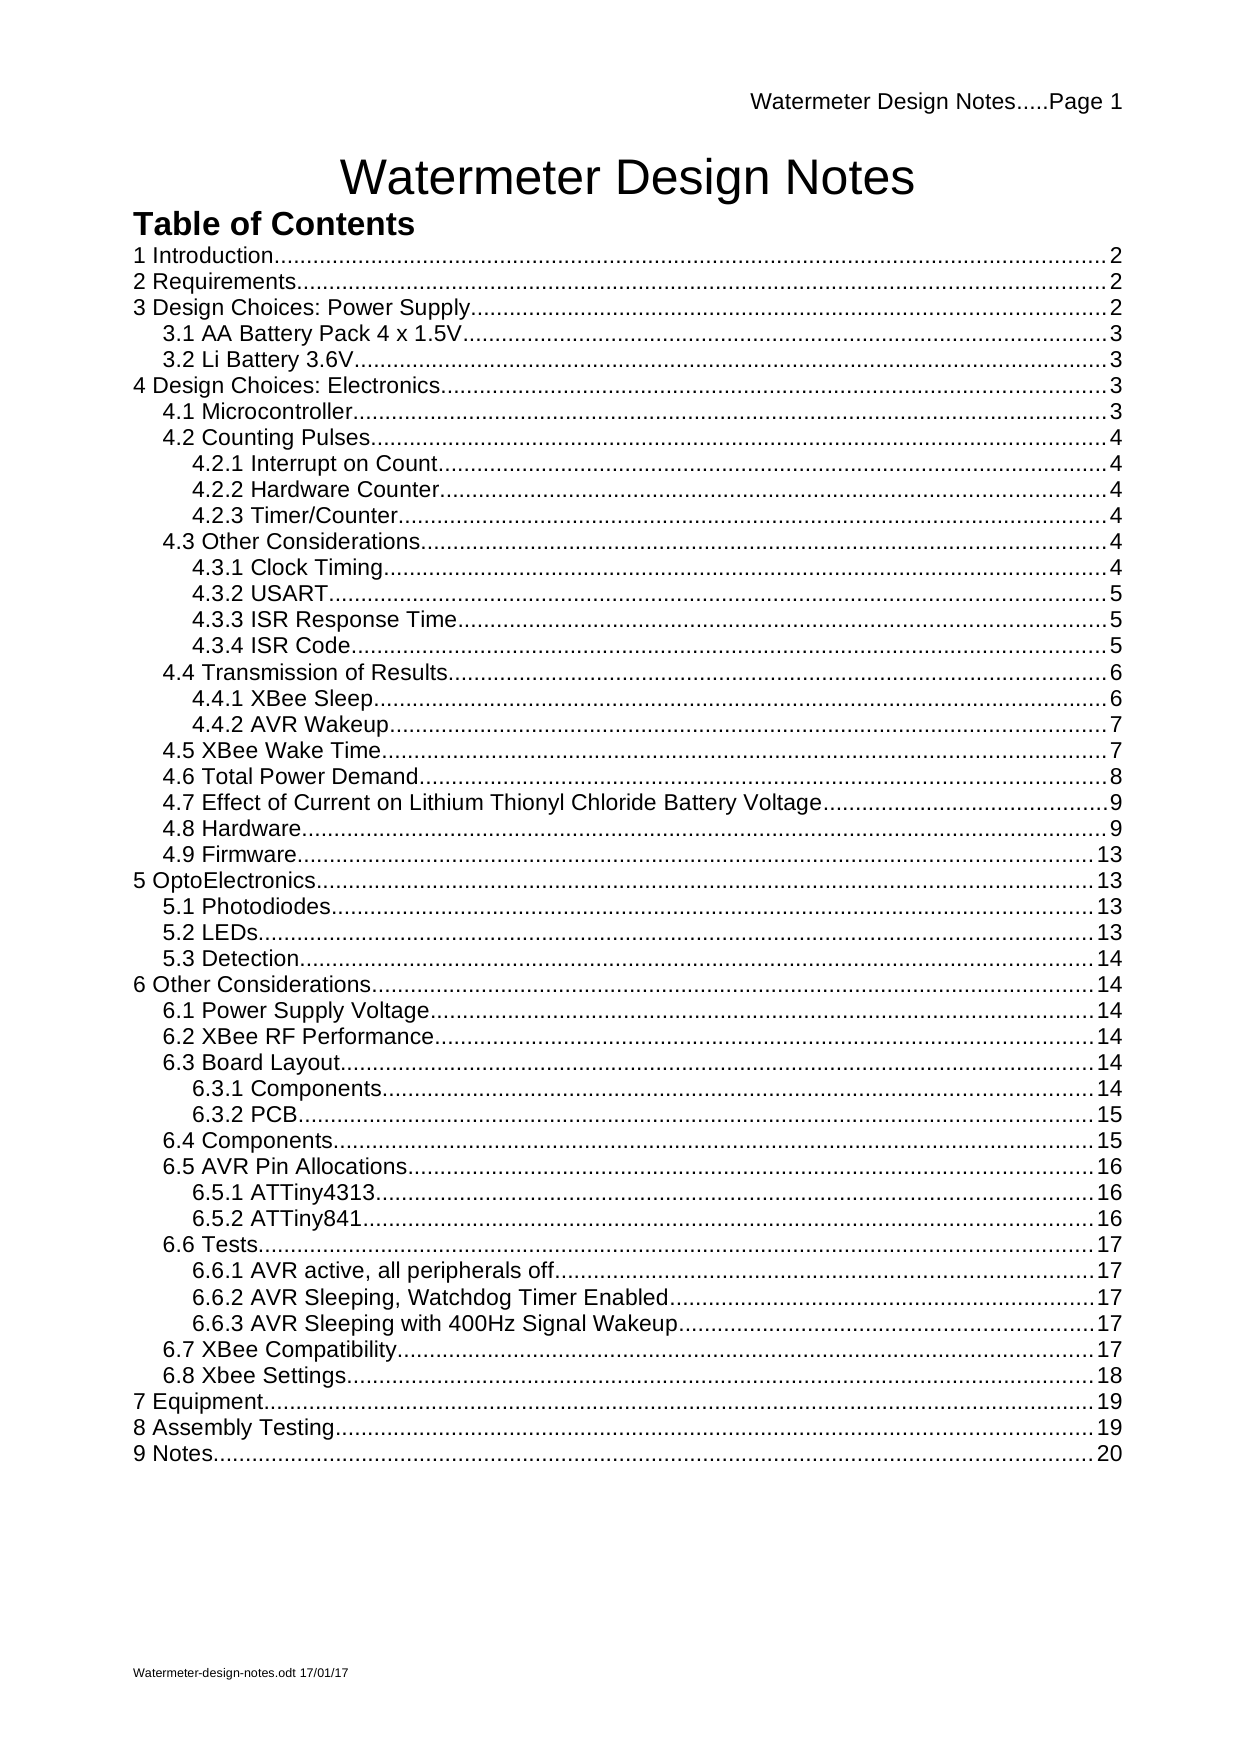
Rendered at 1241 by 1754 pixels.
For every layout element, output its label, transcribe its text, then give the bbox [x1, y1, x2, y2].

text 6.5 AVR Pin Allocations 16 [162, 1154, 1123, 1180]
text 4.4 Transmission of Results 6 [162, 659, 1123, 685]
text 6.2 XBee RF Performance 14 [162, 1023, 1123, 1049]
text 5.3 Detection 14 [162, 945, 1123, 971]
text 6.3.2 PCB 15 [192, 1102, 1123, 1128]
text 4.9 Firmware 13 [162, 841, 1123, 867]
text 4.5 XBee Wake Time 7 [162, 737, 1123, 763]
text 6.3 Board Layout 14 [162, 1049, 1123, 1076]
text 6.3.1 Components 14 [192, 1076, 1123, 1102]
text 4.3.3 ISR Response Time 5 [192, 607, 1123, 633]
text 4 Design Choices: Electronics 3 [133, 372, 1123, 398]
text 4.6 Total Power Demand 8 [162, 763, 1123, 789]
text 5.1 Photodiodes 13 [162, 893, 1123, 919]
text 1 Introduction 2 [133, 242, 1123, 268]
text 2 Requirements 2 [133, 268, 1123, 294]
text 3 Design Choices: Power Supply 2 [133, 294, 1123, 320]
text 5.2 LEDs 13 [162, 919, 1123, 945]
text 6.8 Xbee Settings 18 [162, 1362, 1123, 1388]
text 4.2.1 Interrupt on Count 4 [192, 451, 1123, 477]
text 4.4.1 XBee Sleep 6 [192, 685, 1123, 711]
text 6.5.1 ATTiny4313 16 [192, 1180, 1123, 1206]
text 3.2 Li Battery 3.6V 3 [162, 346, 1123, 372]
text 8 Assembly Testing 19 [133, 1414, 1123, 1440]
text 5 OptoElectronics 13 [133, 867, 1123, 893]
text 4.3.1 Clock Timing 4 [192, 555, 1123, 581]
text 4.3.2 USART 5 [192, 581, 1123, 607]
text 4.1 Microcontroller 3 [162, 398, 1123, 424]
text 4.2.3 Timer/Counter 4 [192, 503, 1123, 529]
text 4.8 Hardware 9 [162, 815, 1123, 841]
subtitle Table of Contents [133, 205, 1123, 242]
text 6.6 Tests 17 [162, 1232, 1123, 1258]
text 4.2.2 Hardware Counter 4 [192, 477, 1123, 503]
text 4.7 Effect of Current on Lithium Thionyl Chloride Battery Voltage 9 [162, 789, 1123, 815]
text 3.1 AA Battery Pack 4 x 1.5V 3 [162, 320, 1123, 346]
text 4.2 Counting Pulses 4 [162, 424, 1123, 451]
text 6.1 Power Supply Voltage 14 [162, 997, 1123, 1023]
text 6.6.1 AVR active, all peripherals off 17 [192, 1258, 1123, 1284]
text 6.5.2 ATTiny841 16 [192, 1206, 1123, 1232]
text 4.3 Other Considerations 4 [162, 529, 1123, 555]
text 4.4.2 AVR Wakeup 7 [192, 711, 1123, 737]
text 6.4 Components 15 [162, 1128, 1123, 1154]
text 4.3.4 ISR Code 5 [192, 633, 1123, 659]
text 6.6.2 AVR Sleeping, Watchdog Timer Enabled 17 [192, 1284, 1123, 1310]
text 6 Other Considerations 14 [133, 971, 1123, 997]
text 9 Notes 20 [133, 1440, 1123, 1466]
text 7 Equipment 19 [133, 1388, 1123, 1414]
text 6.7 XBee Compatibility 17 [162, 1336, 1123, 1362]
text 6.6.3 AVR Sleeping with 400Hz Signal Wakeup 17 [192, 1310, 1123, 1336]
title Watermeter Design Notes [133, 149, 1123, 205]
